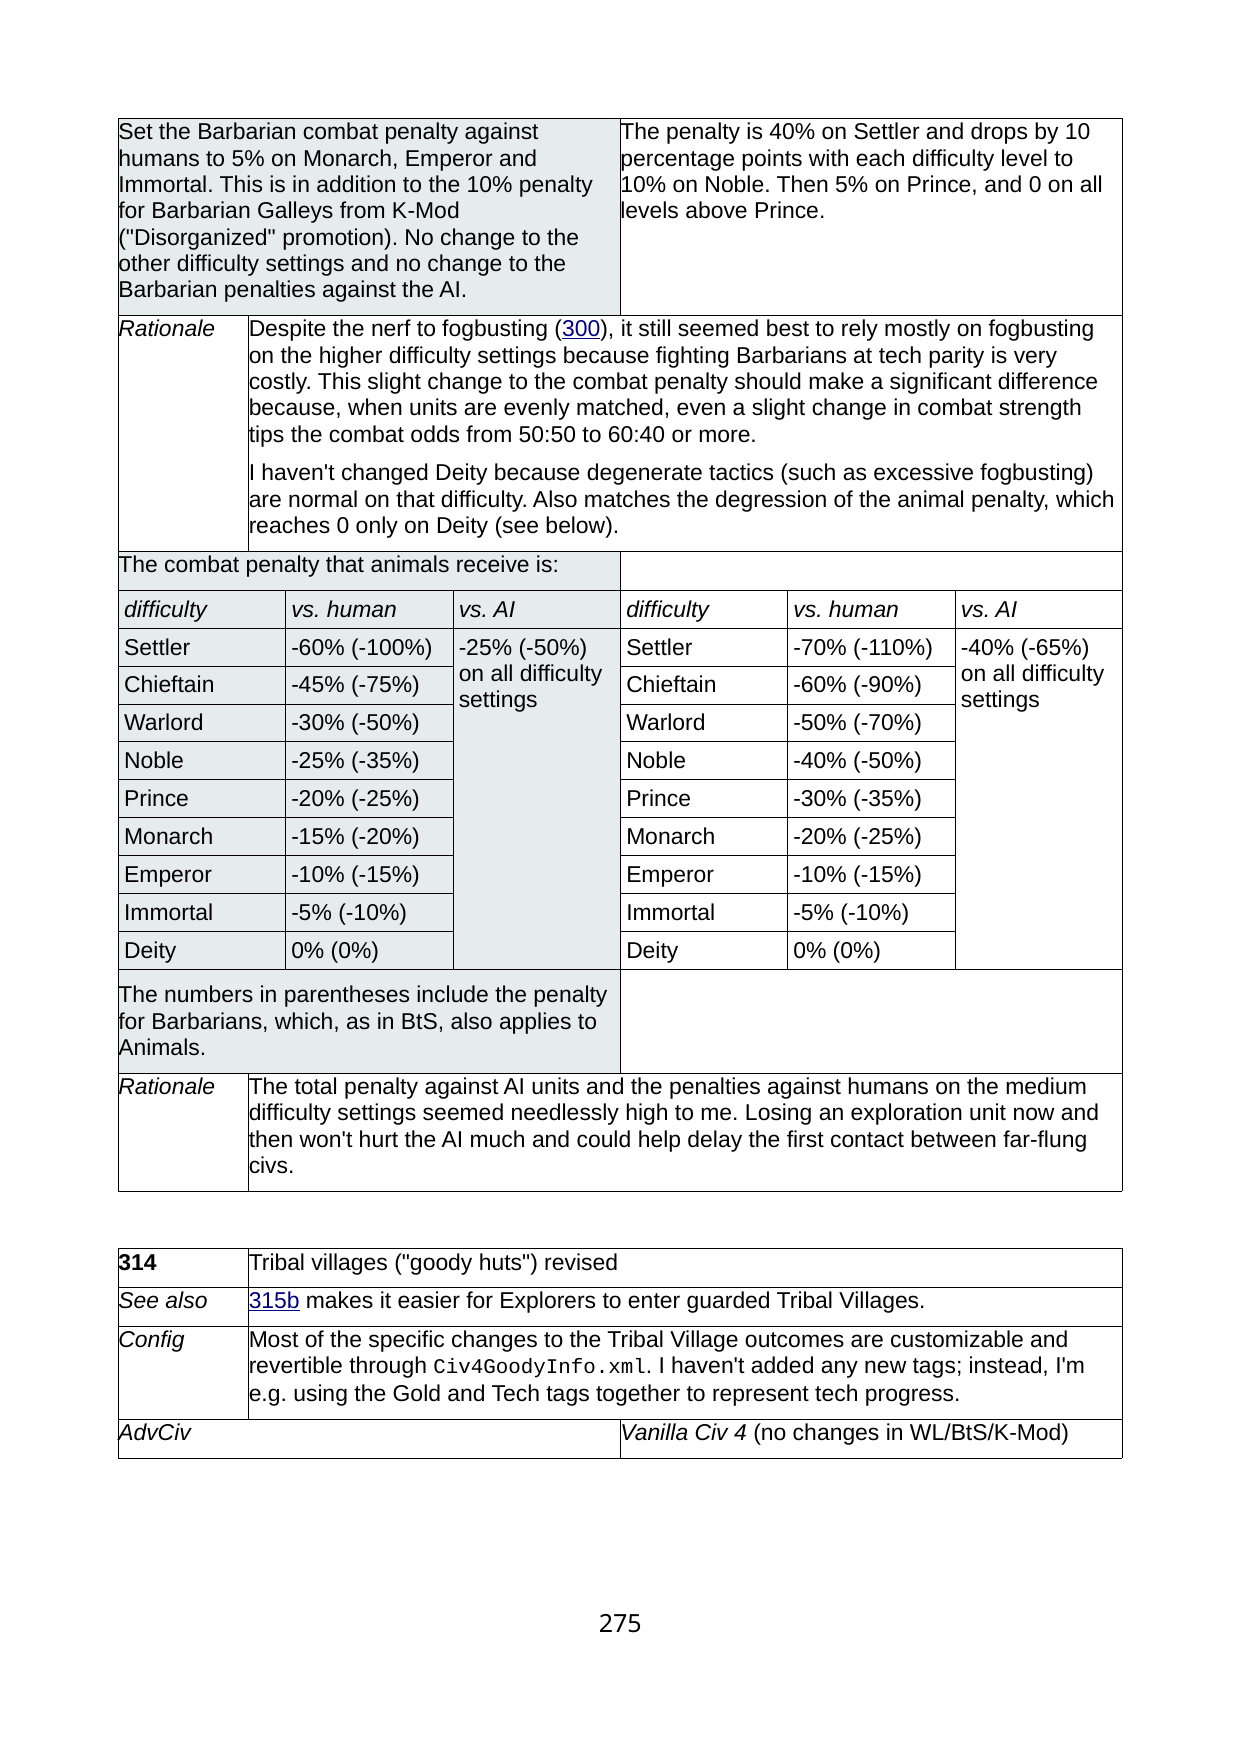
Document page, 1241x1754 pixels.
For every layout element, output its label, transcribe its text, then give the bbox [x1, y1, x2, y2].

table_cell -30% (-35%) [788, 780, 955, 817]
table_cell Rationale [119, 316, 248, 551]
table_cell Chieftain [119, 667, 285, 703]
table_header Tribal villages ("goody huts") revised [249, 1249, 1122, 1287]
table_cell Settler [119, 629, 285, 666]
table_cell -40% (-65%) on all difficulty settings [956, 629, 1122, 969]
table_cell -40% (-50%) [788, 742, 955, 779]
table_cell -20% (-25%) [788, 818, 955, 855]
table_cell -5% (-10%) [788, 894, 955, 931]
table_cell Settler [621, 629, 787, 666]
table_cell Noble [621, 742, 787, 779]
table_header vs. human [286, 591, 453, 628]
table_cell -60% (-100%) [286, 629, 453, 666]
table_cell The total penalty against AI units and the penalties against humans on the medium difficulty settings seemed needlessly high to me. Losing an exploration unit now and then won't hurt the AI much and could help delay the first contact between far-flung civs. [249, 1074, 1122, 1191]
table_cell Prince [621, 780, 787, 817]
table_header 314 [119, 1249, 248, 1287]
table_cell The numbers in parentheses include the penalty for Barbarians, which, as in BtS, also applies to Animals. [119, 970, 620, 1073]
table_cell -45% (-75%) [286, 667, 453, 703]
table_cell Emperor [621, 856, 787, 893]
table_cell -15% (-20%) [286, 818, 453, 855]
table_cell -50% (-70%) [788, 705, 955, 741]
table_cell Deity [119, 932, 285, 969]
table_cell The combat penalty that animals receive is: [119, 552, 620, 590]
table_cell [621, 970, 1122, 1073]
table_cell -25% (-50%) on all difficulty settings [454, 629, 620, 969]
table_cell See also [119, 1288, 248, 1326]
table_header difficulty [621, 591, 787, 628]
table_cell Monarch [119, 818, 285, 855]
table_cell Warlord [119, 705, 285, 741]
table_cell 0% (0%) [286, 932, 453, 969]
table_cell 315b makes it easier for Explorers to enter guarded Tribal Villages. [249, 1288, 1122, 1326]
table_cell Emperor [119, 856, 285, 893]
table_cell The penalty is 40% on Settler and drops by 10 percentage points with each difficulty level to 10% on Noble. Then 5% on Prince, and 0 on all levels above Prince. [621, 119, 1122, 315]
table_cell -5% (-10%) [286, 894, 453, 931]
table_cell Noble [119, 742, 285, 779]
table_cell -10% (-15%) [788, 856, 955, 893]
table_header vs. human [788, 591, 955, 628]
table_cell -60% (-90%) [788, 667, 955, 703]
table_cell Vanilla Civ 4 (no changes in WL/BtS/K-Mod) [621, 1420, 1122, 1458]
table_cell Config [119, 1327, 248, 1419]
table_cell -30% (-50%) [286, 705, 453, 741]
table_cell [621, 552, 1122, 590]
table_header vs. AI [956, 591, 1122, 628]
table_cell -20% (-25%) [286, 780, 453, 817]
table_cell Set the Barbarian combat penalty against humans to 5% on Monarch, Emperor and Immortal. This is in addition to the 10% penalty for Barbarian Galleys from K‑Mod ("Disorganized" promotion). No change to the other difficulty settings and no change to the Barbarian penalties against the AI. [119, 119, 620, 315]
table_cell Immortal [621, 894, 787, 931]
table_cell Warlord [621, 705, 787, 741]
table_cell 0% (0%) [788, 932, 955, 969]
table_header difficulty [119, 591, 285, 628]
table_cell Prince [119, 780, 285, 817]
table_cell Most of the specific changes to the Tribal Village outcomes are customizable and revertible through Civ4GoodyInfo.xml. I haven't added any new tags; instead, I'm e.g. using the Gold and Tech tags together to represent tech progress. [249, 1327, 1122, 1419]
table_cell Rationale [119, 1074, 248, 1191]
table_cell Chieftain [621, 667, 787, 703]
table_cell Deity [621, 932, 787, 969]
table_cell -10% (-15%) [286, 856, 453, 893]
table_cell Monarch [621, 818, 787, 855]
table_cell Immortal [119, 894, 285, 931]
table_header vs. AI [454, 591, 620, 628]
table_cell -25% (-35%) [286, 742, 453, 779]
table_cell -70% (-110%) [788, 629, 955, 666]
table_cell Despite the nerf to fogbusting (300), it still seemed best to rely mostly on fogbusting on the higher difficulty settings because fighting Barbarians at tech parity is very costly. This slight change to the combat penalty should make a significant difference because, when units are evenly matched, even a slight change in combat strength tips the combat odds from 50:50 to 60:40 or more. I haven't changed Deity because degenerate tactics (such as excessive fogbusting) are normal on that difficulty. Also matches the degression of the animal penalty, which reaches 0 only on Deity (see below). [249, 316, 1122, 551]
table_cell AdvCiv [119, 1420, 620, 1458]
